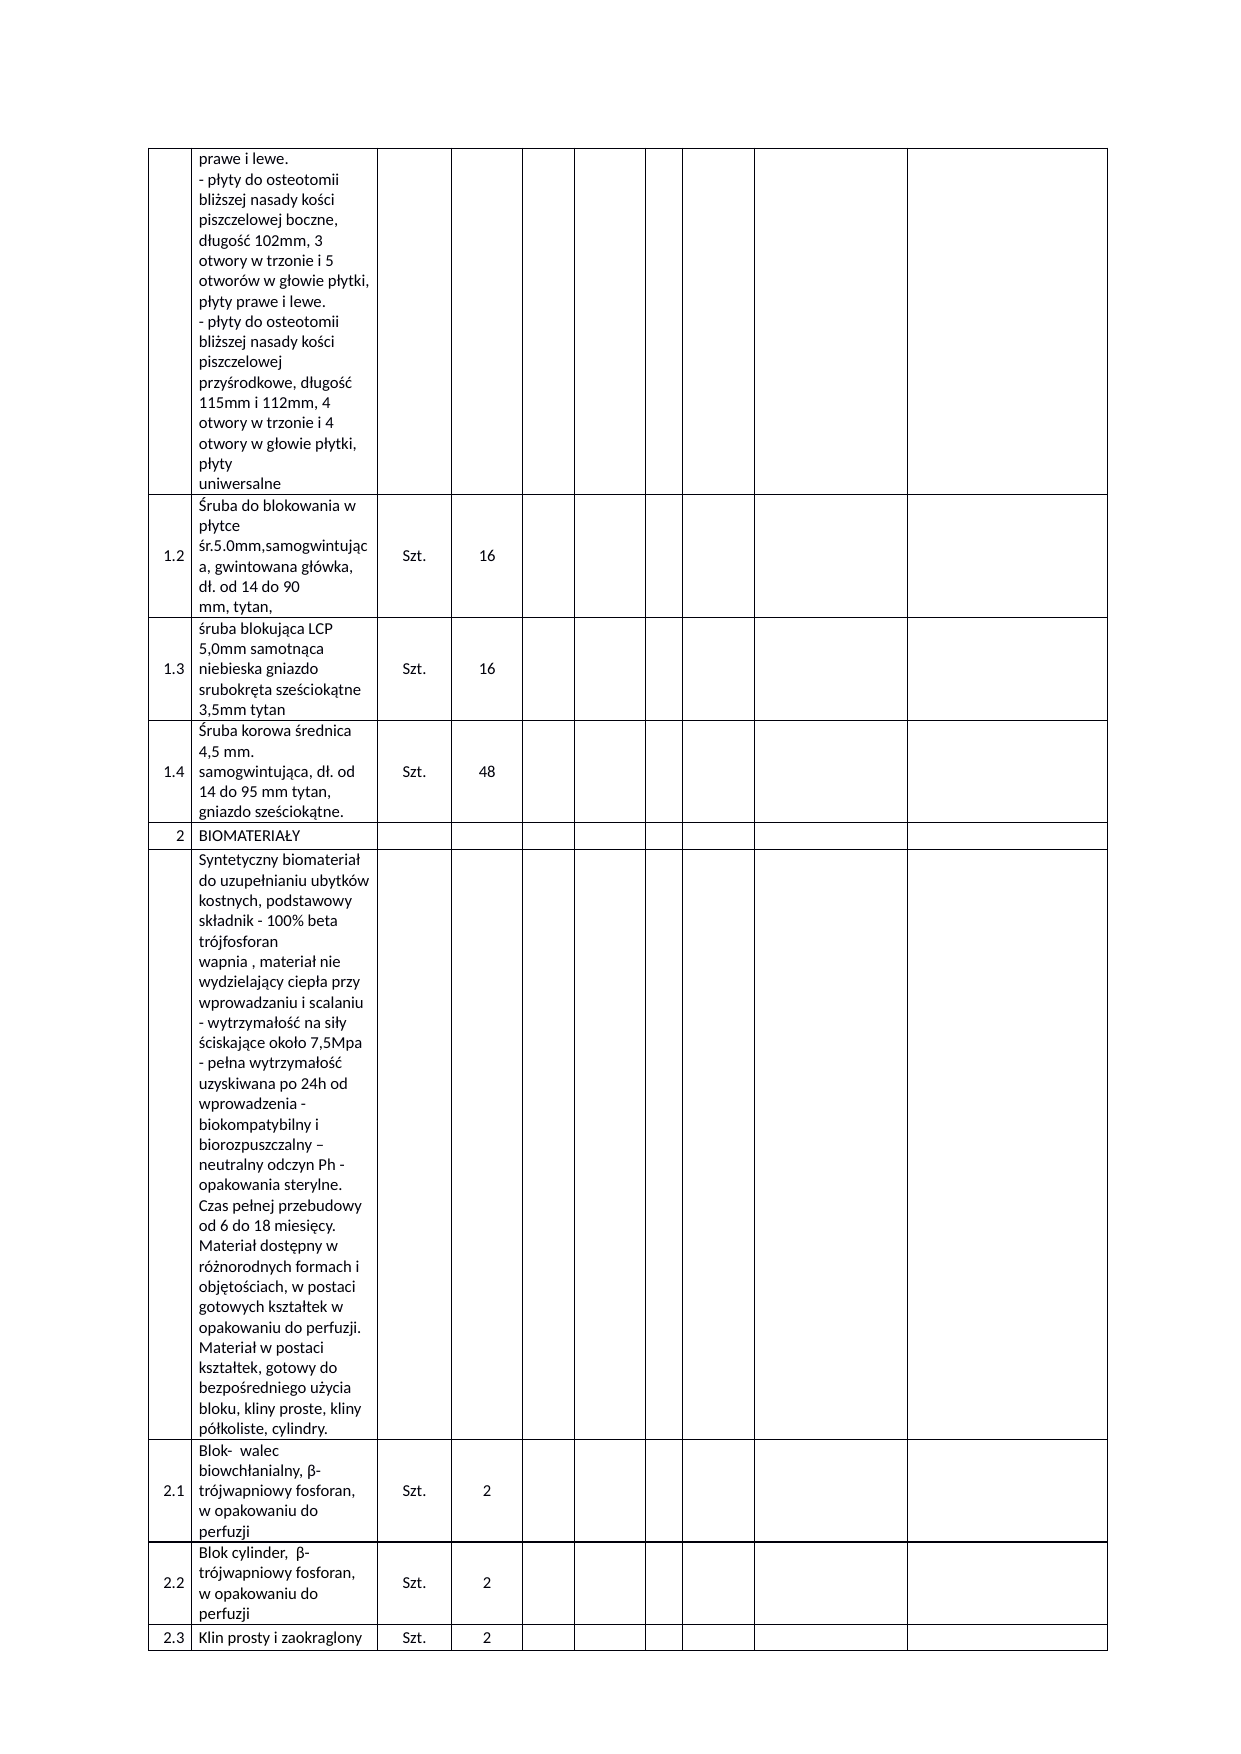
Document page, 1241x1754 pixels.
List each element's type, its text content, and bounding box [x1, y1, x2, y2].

table_cell 16 [452, 495, 522, 617]
table_cell [646, 618, 682, 719]
table_cell [523, 1543, 574, 1624]
table_cell [149, 149, 191, 494]
table_cell [575, 1440, 645, 1541]
table_cell Śruba do blokowania w płytce śr.5.0mm,samogwintująca, gwintowana główka, dł. od 14 do 90 mm, tytan, [192, 495, 377, 617]
table_cell Blok- walec biowchłanialny, β- trójwapniowy fosforan, w opakowaniu do perfuzji [192, 1440, 377, 1541]
table_cell [523, 850, 574, 1439]
table_cell [452, 823, 522, 849]
table_cell [646, 721, 682, 822]
table_cell [575, 618, 645, 719]
table_cell 2.2 [149, 1543, 191, 1624]
table_cell prawe i lewe. - płyty do osteotomii bliższej nasady kości piszczelowej boczne, długość 102mm, 3 otwory w trzonie i 5 otworów w głowie płytki, płyty prawe i lewe. - płyty do osteotomii bliższej nasady kości piszczelowej przyśrodkowe, długość 115mm i 112mm, 4 otwory w trzonie i 4 otwory w głowie płytki, płyty uniwersalne [192, 149, 377, 494]
table_cell [378, 823, 451, 849]
table_cell [908, 618, 1107, 719]
table_cell śruba blokująca LCP 5,0mm samotnąca niebieska gniazdo srubokręta sześciokątne 3,5mm tytan [192, 618, 377, 719]
table_cell Blok cylinder, β- trójwapniowy fosforan, w opakowaniu do perfuzji [192, 1543, 377, 1624]
table_cell [575, 850, 645, 1439]
table_cell [908, 495, 1107, 617]
table_cell Klin prosty i zaokraglony [192, 1625, 377, 1649]
table_cell Szt. [378, 495, 451, 617]
table_cell [683, 149, 754, 494]
table_cell [378, 149, 451, 494]
table_cell [683, 1625, 754, 1649]
table_cell [646, 495, 682, 617]
table_cell [575, 1543, 645, 1624]
table_cell [683, 1543, 754, 1624]
table_cell [523, 495, 574, 617]
table_cell Szt. [378, 1440, 451, 1541]
table_cell [575, 1625, 645, 1649]
table_cell [646, 1440, 682, 1541]
table_cell 2 [452, 1543, 522, 1624]
table_cell [755, 721, 907, 822]
table_cell [683, 850, 754, 1439]
table_cell [646, 823, 682, 849]
table_cell [646, 1625, 682, 1649]
table_cell [683, 823, 754, 849]
table_cell 48 [452, 721, 522, 822]
table_cell [523, 721, 574, 822]
table_cell Szt. [378, 721, 451, 822]
table_cell Syntetyczny biomateriał do uzupełnianiu ubytków kostnych, podstawowy składnik - 100% beta trójfosforan wapnia , materiał nie wydzielający ciepła przy wprowadzaniu i scalaniu - wytrzymałość na siły ściskające około 7,5Mpa - pełna wytrzymałość uzyskiwana po 24h od wprowadzenia -biokompatybilny i biorozpuszczalny – neutralny odczyn Ph - opakowania sterylne. Czas pełnej przebudowy od 6 do 18 miesięcy. Materiał dostępny w różnorodnych formach i objętościach, w postaci gotowych kształtek w opakowaniu do perfuzji. Materiał w postaci kształtek, gotowy do bezpośredniego użycia bloku, kliny proste, kliny półkoliste, cylindry. [192, 850, 377, 1439]
table_cell [683, 1440, 754, 1541]
table_cell [755, 850, 907, 1439]
table_cell [683, 495, 754, 617]
table_cell [149, 850, 191, 1439]
table_cell [646, 149, 682, 494]
table_cell [523, 1625, 574, 1649]
table_cell [575, 149, 645, 494]
table_cell [575, 495, 645, 617]
table_cell Szt. [378, 618, 451, 719]
table_cell [908, 1543, 1107, 1624]
table_cell 2 [149, 823, 191, 849]
table_cell [755, 823, 907, 849]
table_cell [523, 1440, 574, 1541]
table_cell 2 [452, 1440, 522, 1541]
table_cell [575, 721, 645, 822]
table_cell [908, 149, 1107, 494]
table_cell 2 [452, 1625, 522, 1649]
table_cell [683, 721, 754, 822]
table_cell [908, 1440, 1107, 1541]
table_cell [575, 823, 645, 849]
table_cell [908, 721, 1107, 822]
table_cell BIOMATERIAŁY [192, 823, 377, 849]
table_cell [646, 1543, 682, 1624]
table_cell [378, 850, 451, 1439]
table_cell [908, 850, 1107, 1439]
table_cell [755, 495, 907, 617]
table_cell [908, 1625, 1107, 1649]
table_cell [452, 149, 522, 494]
table_cell [452, 850, 522, 1439]
table_cell [908, 823, 1107, 849]
table_cell 1.2 [149, 495, 191, 617]
table_cell [523, 823, 574, 849]
table_cell Szt. [378, 1625, 451, 1649]
table_cell [755, 1440, 907, 1541]
table_cell 1.3 [149, 618, 191, 719]
table_cell 1.4 [149, 721, 191, 822]
table_cell 2.1 [149, 1440, 191, 1541]
table_cell [523, 618, 574, 719]
table_cell [755, 1543, 907, 1624]
table_cell [683, 618, 754, 719]
table_cell Szt. [378, 1543, 451, 1624]
table_cell Śruba korowa średnica 4,5 mm. samogwintująca, dł. od 14 do 95 mm tytan, gniazdo sześciokątne. [192, 721, 377, 822]
table_cell [755, 149, 907, 494]
table_cell [646, 850, 682, 1439]
table_cell 16 [452, 618, 522, 719]
table_cell 2.3 [149, 1625, 191, 1649]
table_cell [755, 618, 907, 719]
table_cell [755, 1625, 907, 1649]
table_cell [523, 149, 574, 494]
